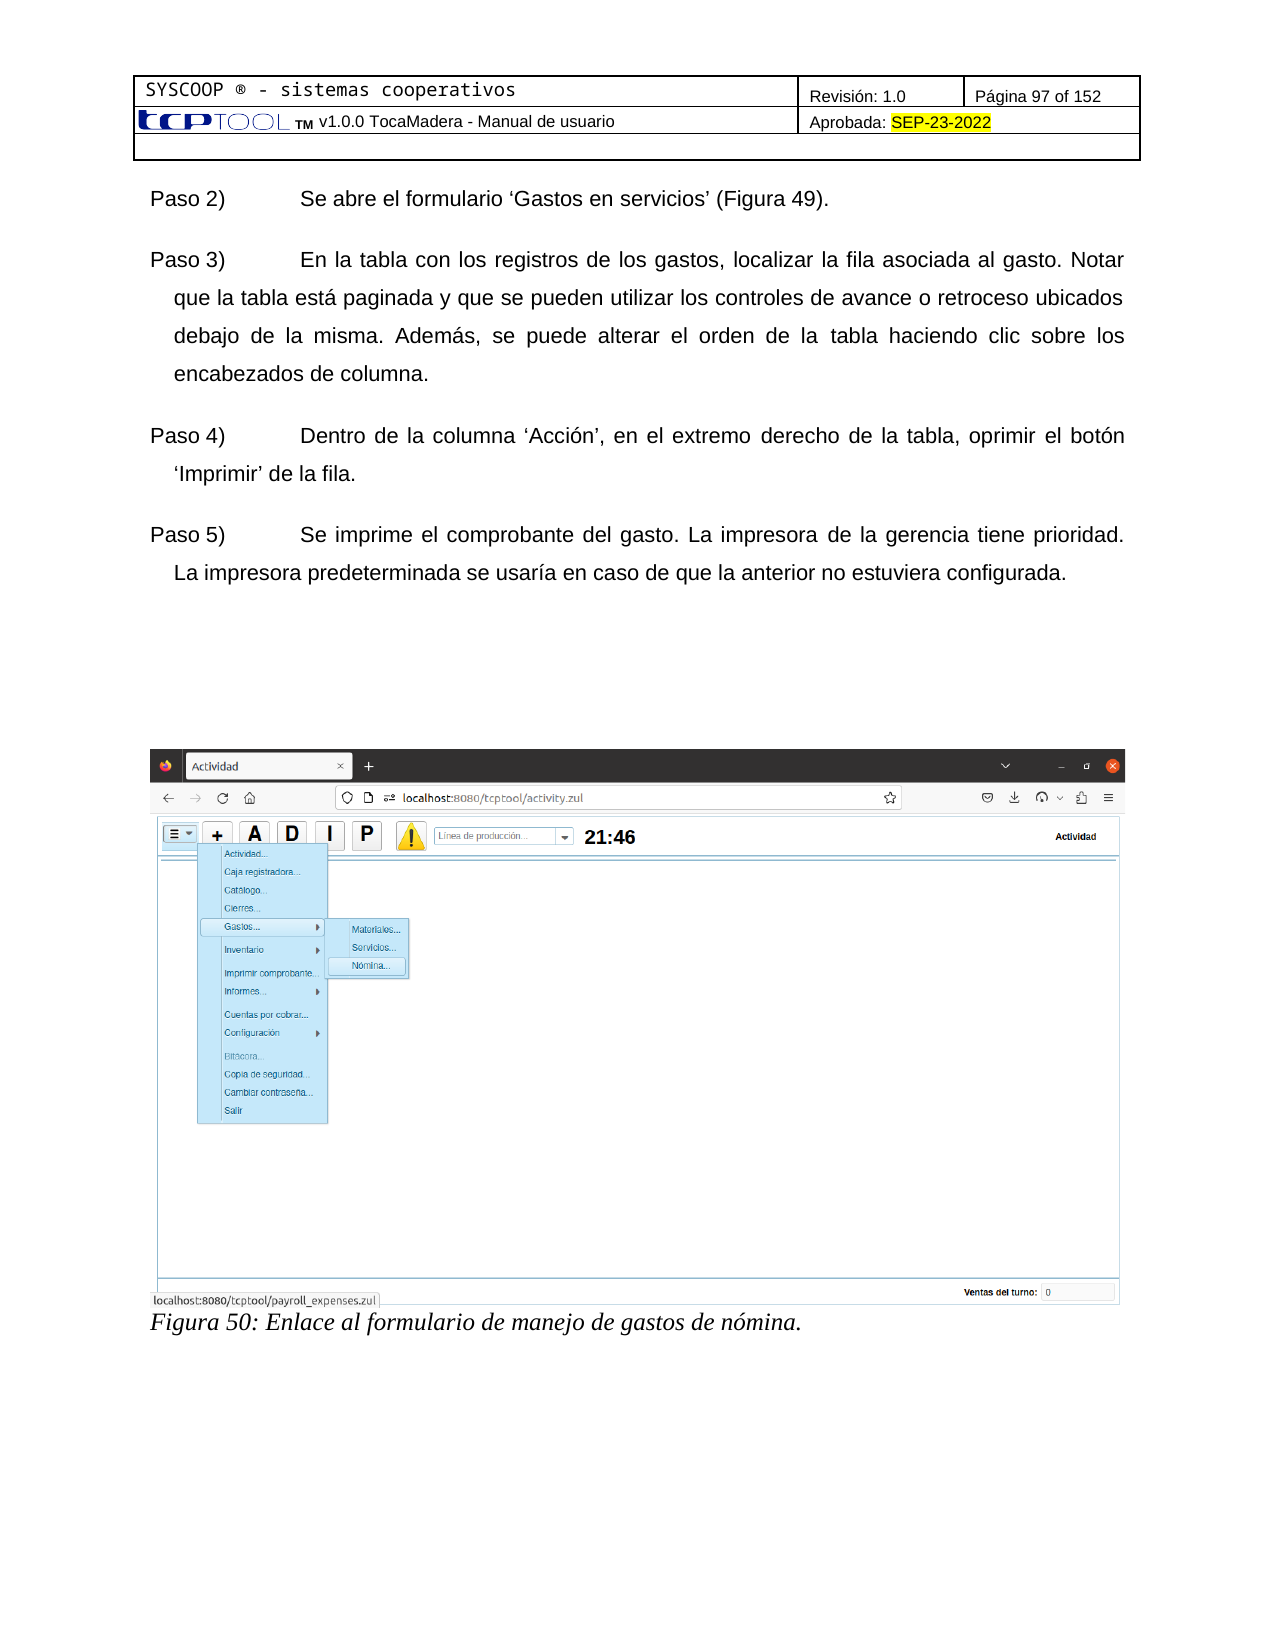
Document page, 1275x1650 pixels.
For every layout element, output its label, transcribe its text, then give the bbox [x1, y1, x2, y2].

picture [150, 749, 1125, 1308]
list Se imprime el comprobante del gasto. La impresora de la gerencia tiene prioridad. La impresora predeterminada se usaría en caso de que la anterior no estuviera configurada. [150, 522, 1125, 585]
list Se abre el formulario ‘Gastos en servicios’ (Figura 49). [150, 186, 1125, 211]
list Dentro de la columna ‘Acción’, en el extremo derecho de la tabla, oprimir el botón ‘Imprimir’ de la fila. [150, 423, 1125, 486]
text Figura 50: Enlace al formulario de manejo de gastos de nómina. [150, 1308, 1125, 1336]
picture [138, 110, 290, 130]
list En la tabla con los registros de los gastos, localizar la fila asociada al gasto. Notar que la tabla está paginada y que se pueden utilizar los controles de avance o retroceso ubicados debajo de la misma. Además, se puede alterar el orden de la tabla haciendo clic sobre los encabezados de columna. [150, 247, 1125, 386]
